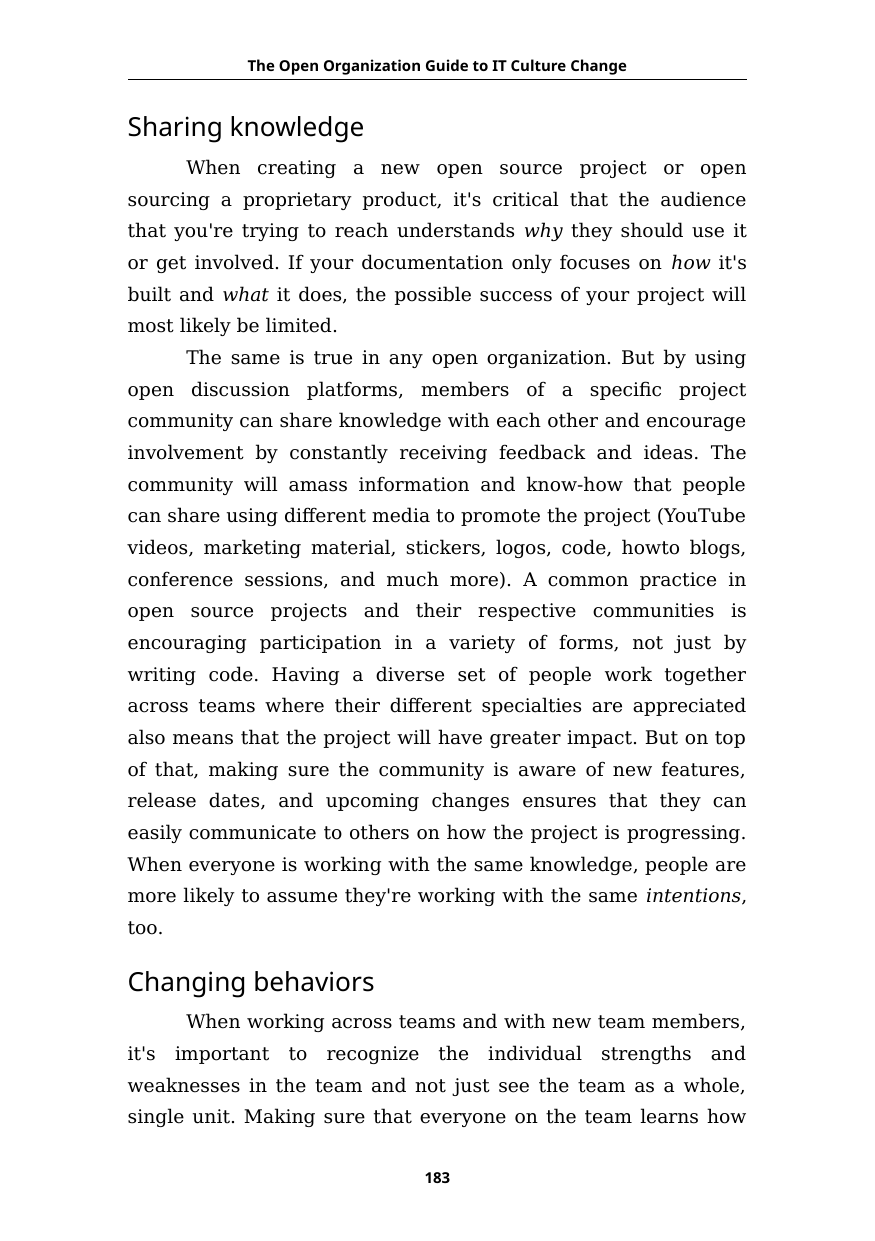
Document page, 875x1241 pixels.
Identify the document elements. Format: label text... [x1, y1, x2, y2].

text The same is true in any open organization. But by using open discussion platforms, members of a specific project community can share knowledge with each other and encourage involvement by constantly receiving feedback and ideas. The community will amass information and know-how that people can share using different media to promote the project (YouTube videos, marketing material, stickers, logos, code, howto blogs, conference sessions, and much more). A common practice in open source projects and their respective communities is encouraging participation in a variety of forms, not just by writing code. Having a diverse set of people work together across teams where their different specialties are appreciated also means that the project will have greater impact. But on top of that, making sure the community is aware of new features, release dates, and upcoming changes ensures that they can easily communicate to others on how the project is progressing. When everyone is working with the same knowledge, people are more likely to assume they're working with the same intentions, too. [127, 347, 747, 939]
subtitle Sharing knowledge [127, 109, 747, 144]
text When creating a new open source project or open sourcing a proprietary product, it's critical that the audience that you're trying to reach understands why they should use it or get involved. If your documentation only focuses on how it's built and what it does, the possible success of your project will most likely be limited. [127, 157, 747, 337]
text When working across teams and with new team members, it's important to recognize the individual strengths and weaknesses in the team and not just see the team as a whole, single unit. Making sure that everyone on the team learns how [127, 1011, 747, 1128]
subtitle Changing behaviors [127, 963, 747, 999]
